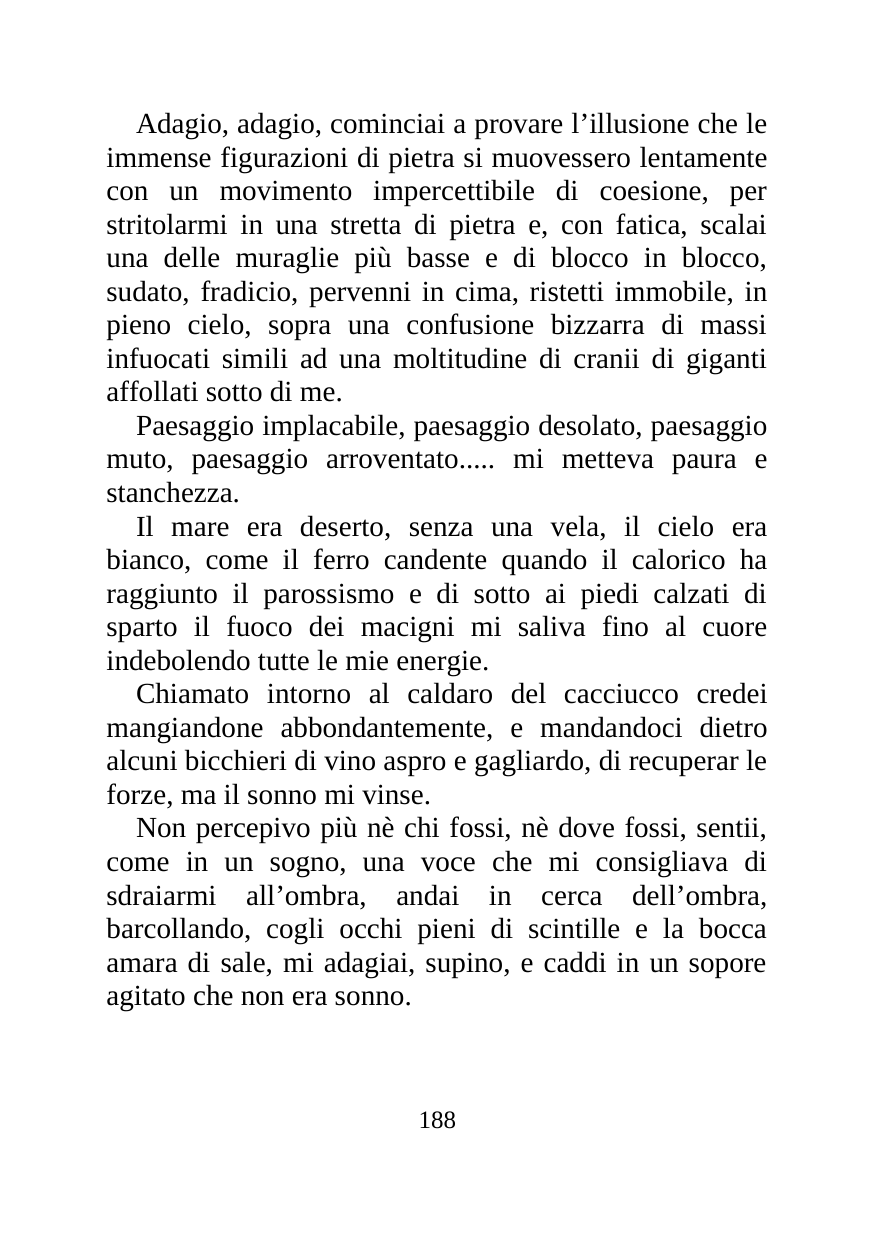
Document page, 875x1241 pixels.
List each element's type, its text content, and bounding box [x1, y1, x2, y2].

text Chiamato intorno al caldaro del cacciucco credei mangiandone abbondantemente, e mandandoci dietro alcuni bicchieri di vino aspro e gagliardo, di recuperar le forze, ma il sonno mi vinse. [106, 676, 768, 811]
text Adagio, adagio, cominciai a provare l’illusione che le immense figurazioni di pietra si muovessero lentamente con un movimento impercettibile di coesione, per stritolarmi in una stretta di pietra e, con fatica, scalai una delle muraglie più basse e di blocco in blocco, sudato, fradicio, pervenni in cima, ristetti immobile, in pieno cielo, sopra una confusione bizzarra di massi infuocati simili ad una moltitudine di cranii di giganti affollati sotto di me. [106, 106, 768, 408]
text Non percepivo più nè chi fossi, nè dove fossi, sentii, come in un sogno, una voce che mi consigliava di sdraiarmi all’ombra, andai in cerca dell’ombra, barcollando, cogli occhi pieni di scintille e la bocca amara di sale, mi adagiai, supino, e caddi in un sopore agitato che non era sonno. [106, 811, 768, 1012]
text Paesaggio implacabile, paesaggio desolato, paesaggio muto, paesaggio arroventato..... mi metteva paura e stanchezza. [106, 408, 768, 509]
text Il mare era deserto, senza una vela, il cielo era bianco, come il ferro candente quando il calorico ha raggiunto il parossismo e di sotto ai piedi calzati di sparto il fuoco dei macigni mi saliva fino al cuore indebolendo tutte le mie energie. [106, 509, 768, 676]
